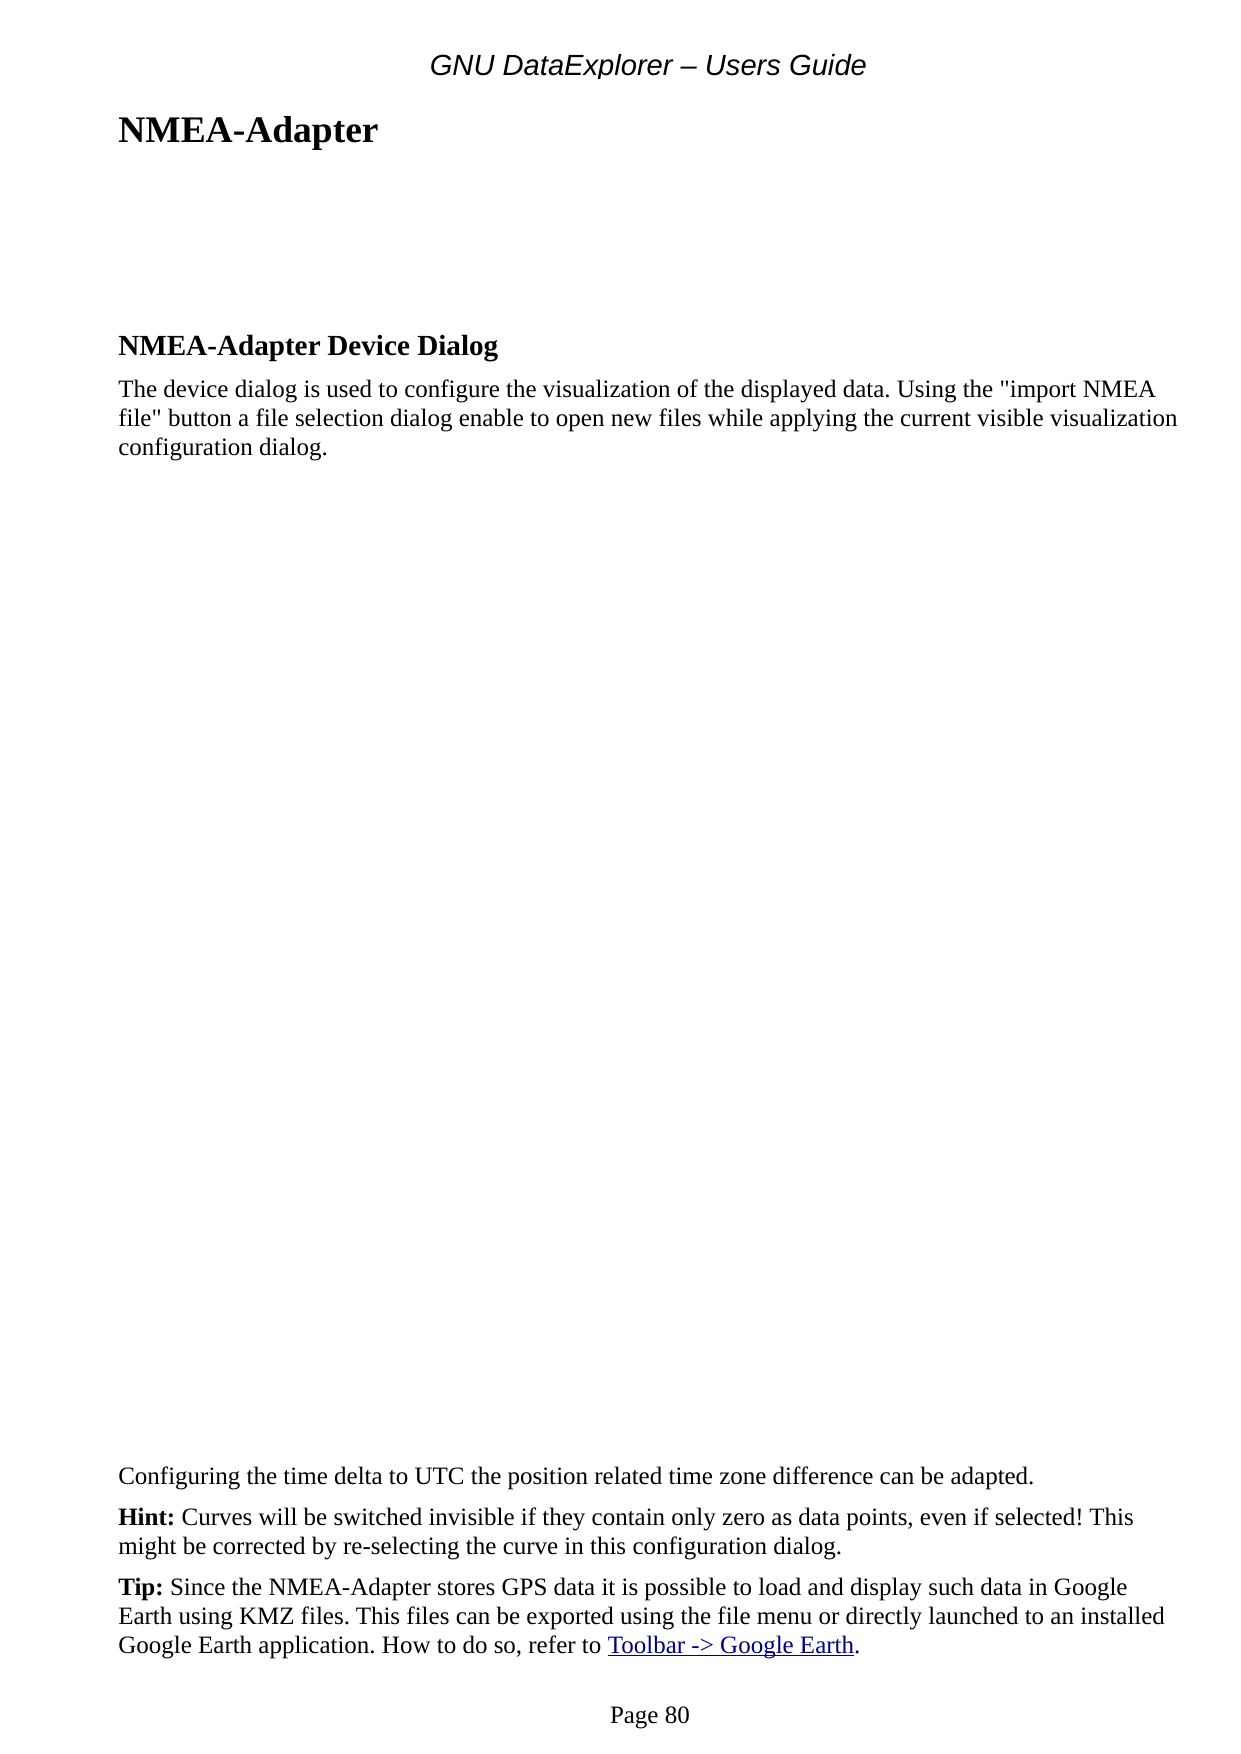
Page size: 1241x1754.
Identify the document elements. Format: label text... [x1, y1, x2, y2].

text Hint: Curves will be switched invisible if they contain only zero as data points, even if selected! This might be corrected by re-selecting the curve in this configuration dialog. [118, 1502, 1181, 1560]
text Tip: Since the NMEA-Adapter stores GPS data it is possible to load and display such data in Google Earth using KMZ files. This files can be exported using the file menu or directly launched to an installed Google Earth application. How to do so, refer to Toolbar -> Google Earth. [118, 1572, 1181, 1659]
text Configuring the time delta to UTC the position related time zone difference can be adapted. [118, 1461, 1181, 1490]
subtitle NMEA-Adapter Device Dialog [118, 188, 1181, 362]
text The device dialog is used to configure the visualization of the displayed data. Using the "import NMEA file" button a file selection dialog enable to open new files while applying the current visible visualization configuration dialog. [118, 374, 1181, 460]
subtitle NMEA-Adapter [118, 108, 1181, 151]
